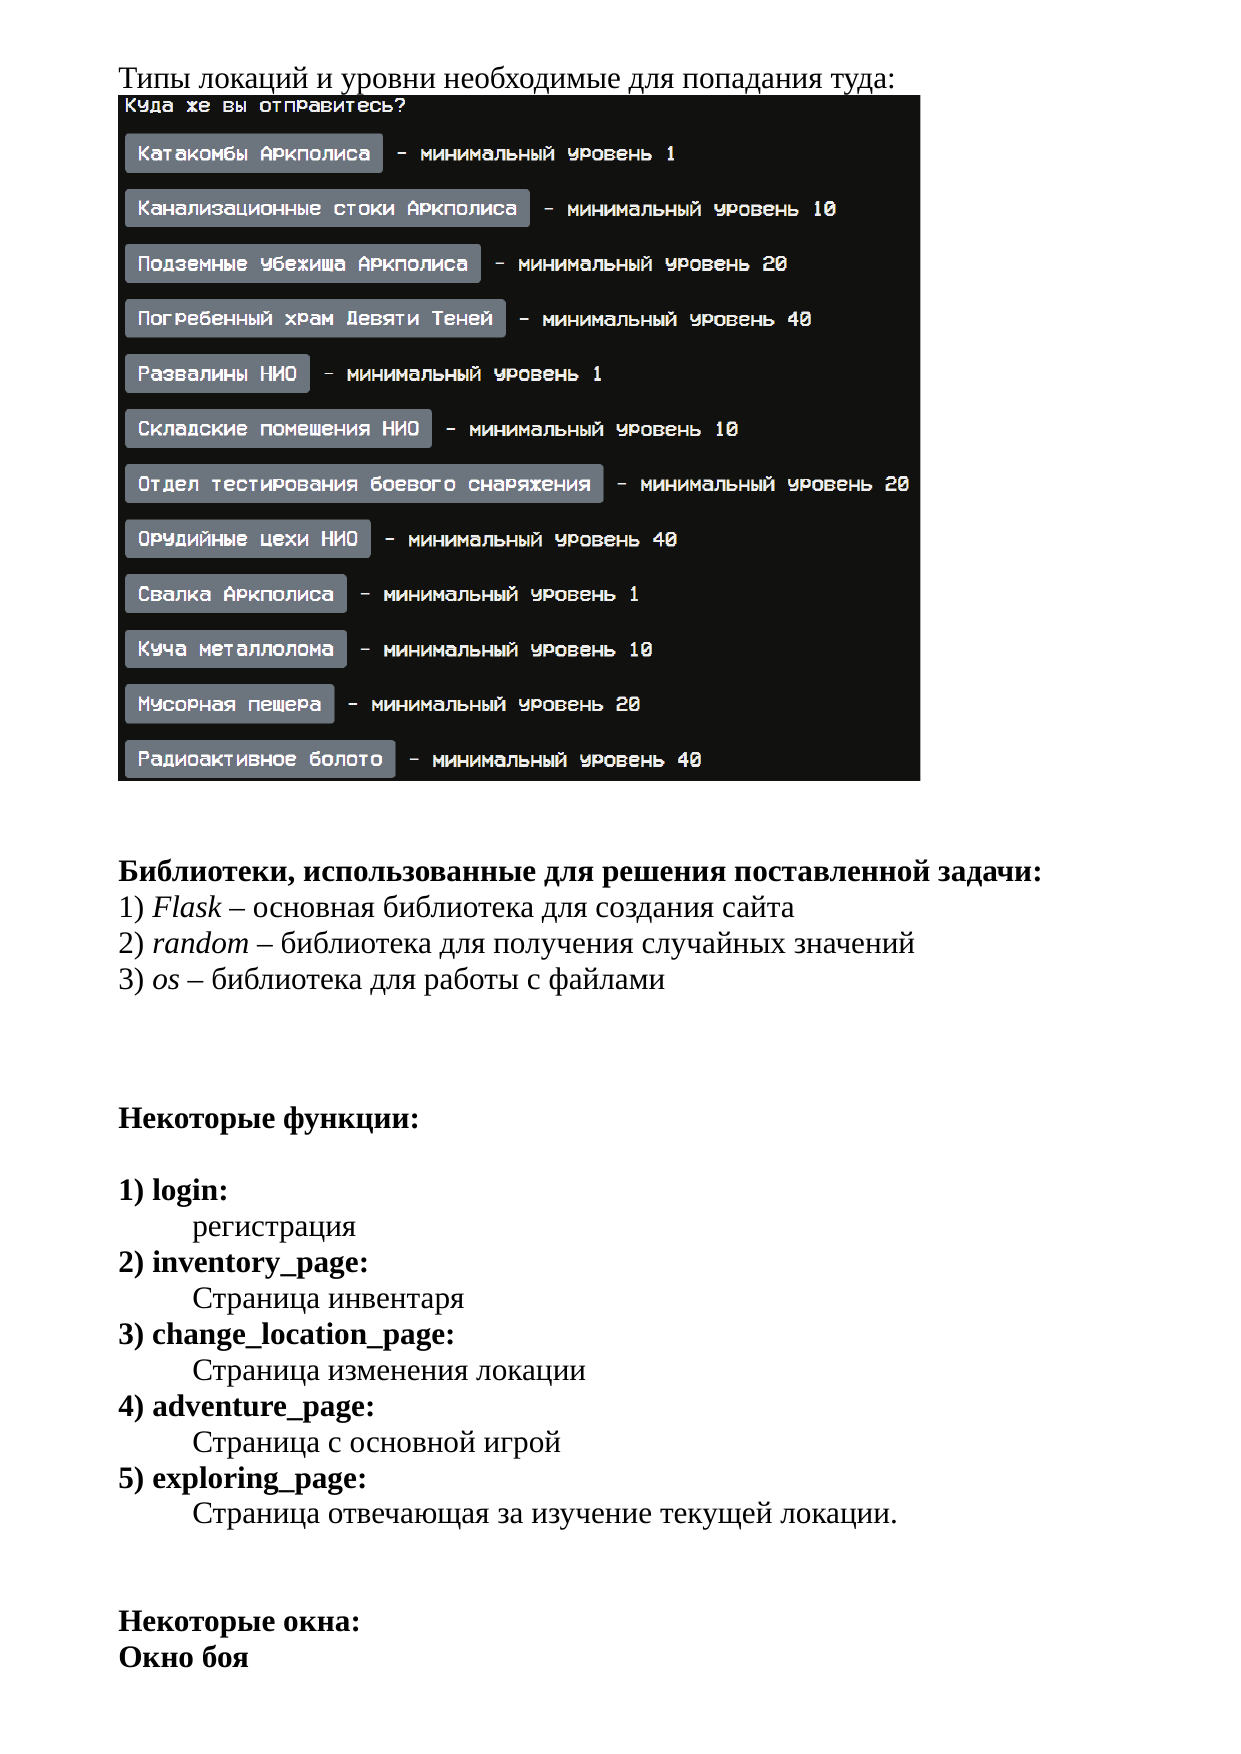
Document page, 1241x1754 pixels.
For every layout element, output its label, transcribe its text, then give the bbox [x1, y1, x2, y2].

text 1) login: [118, 1171, 1122, 1207]
text регистрация [118, 1207, 1122, 1243]
text Некоторые функции: [118, 1099, 1122, 1135]
picture [118, 95, 921, 781]
text 3) os – библиотека для работы с файлами [118, 961, 1122, 996]
text Страница с основной игрой [118, 1423, 1122, 1459]
text Страница отвечающая за изучение текущей локации. [118, 1495, 1122, 1531]
text 3) change_location_page: [118, 1315, 1122, 1351]
text Некоторые окна: [118, 1603, 1122, 1638]
text Страница изменения локации [118, 1351, 1122, 1387]
text 2) random – библиотека для получения случайных значений [118, 924, 1122, 961]
text 5) exploring_page: [118, 1459, 1122, 1495]
text 2) inventory_page: [118, 1243, 1122, 1279]
text Типы локаций и уровни необходимые для попадания туда: [118, 59, 1122, 95]
text 1) Flask – основная библиотека для создания сайта [118, 889, 1122, 924]
text Библиотеки, использованные для решения поставленной задачи: [118, 853, 1122, 889]
text Страница инвентаря [118, 1279, 1122, 1315]
text 4) adventure_page: [118, 1387, 1122, 1423]
text Окно боя [118, 1638, 1122, 1674]
